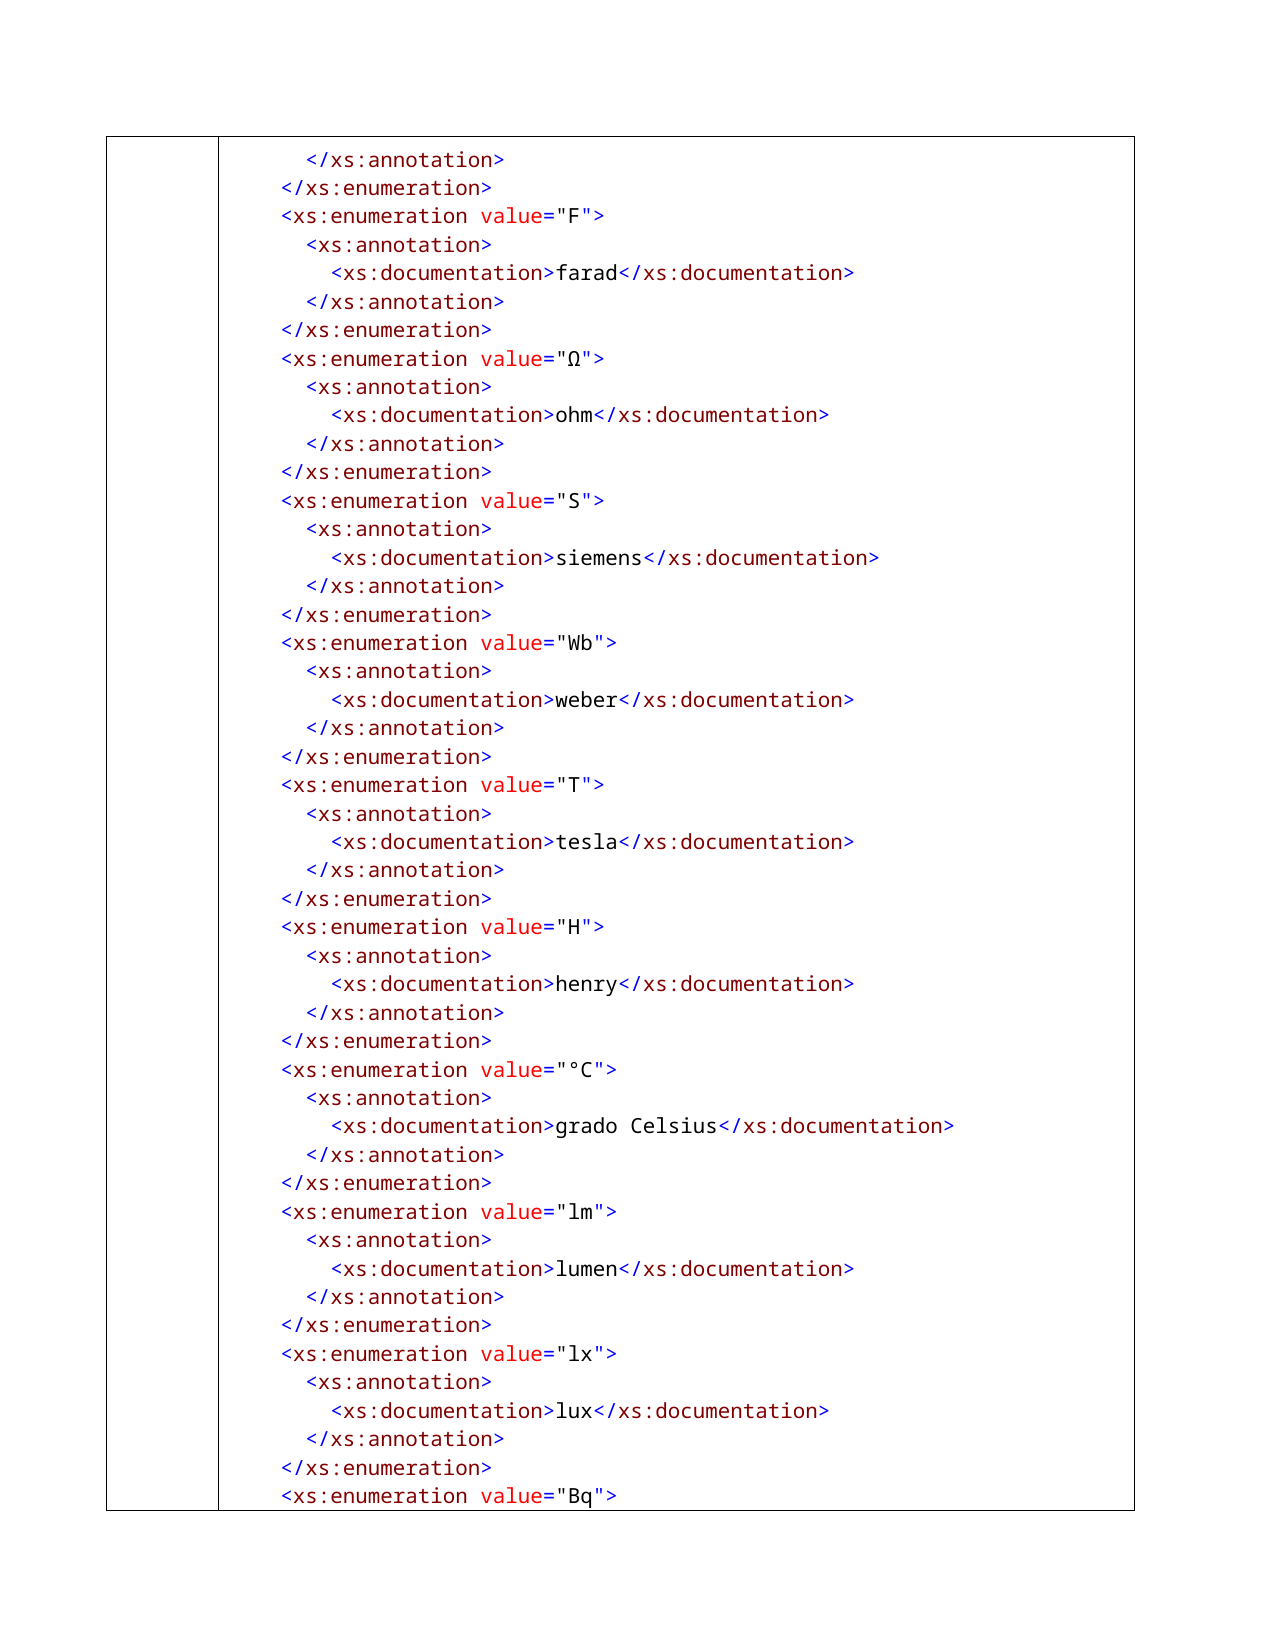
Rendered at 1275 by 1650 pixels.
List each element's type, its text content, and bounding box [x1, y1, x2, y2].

table_cell [107, 137, 218, 1510]
table_cell </xs:annotation> </xs:enumeration> <xs:enumeration value="F"> <xs:annotation> <xs:documentation>farad</xs:documentation> </xs:annotation> </xs:enumeration> <xs:enumeration value="Ω"> <xs:annotation> <xs:documentation>ohm</xs:documentation> </xs:annotation> </xs:enumeration> <xs:enumeration value="S"> <xs:annotation> <xs:documentation>siemens</xs:documentation> </xs:annotation> </xs:enumeration> <xs:enumeration value="Wb"> <xs:annotation> <xs:documentation>weber</xs:documentation> </xs:annotation> </xs:enumeration> <xs:enumeration value="T"> <xs:annotation> <xs:documentation>tesla</xs:documentation> </xs:annotation> </xs:enumeration> <xs:enumeration value="H"> <xs:annotation> <xs:documentation>henry</xs:documentation> </xs:annotation> </xs:enumeration> <xs:enumeration value="°C"> <xs:annotation> <xs:documentation>grado Celsius</xs:documentation> </xs:annotation> </xs:enumeration> <xs:enumeration value="lm"> <xs:annotation> <xs:documentation>lumen</xs:documentation> </xs:annotation> </xs:enumeration> <xs:enumeration value="lx"> <xs:annotation> <xs:documentation>lux</xs:documentation> </xs:annotation> </xs:enumeration> <xs:enumeration value="Bq"> [219, 137, 1134, 1510]
